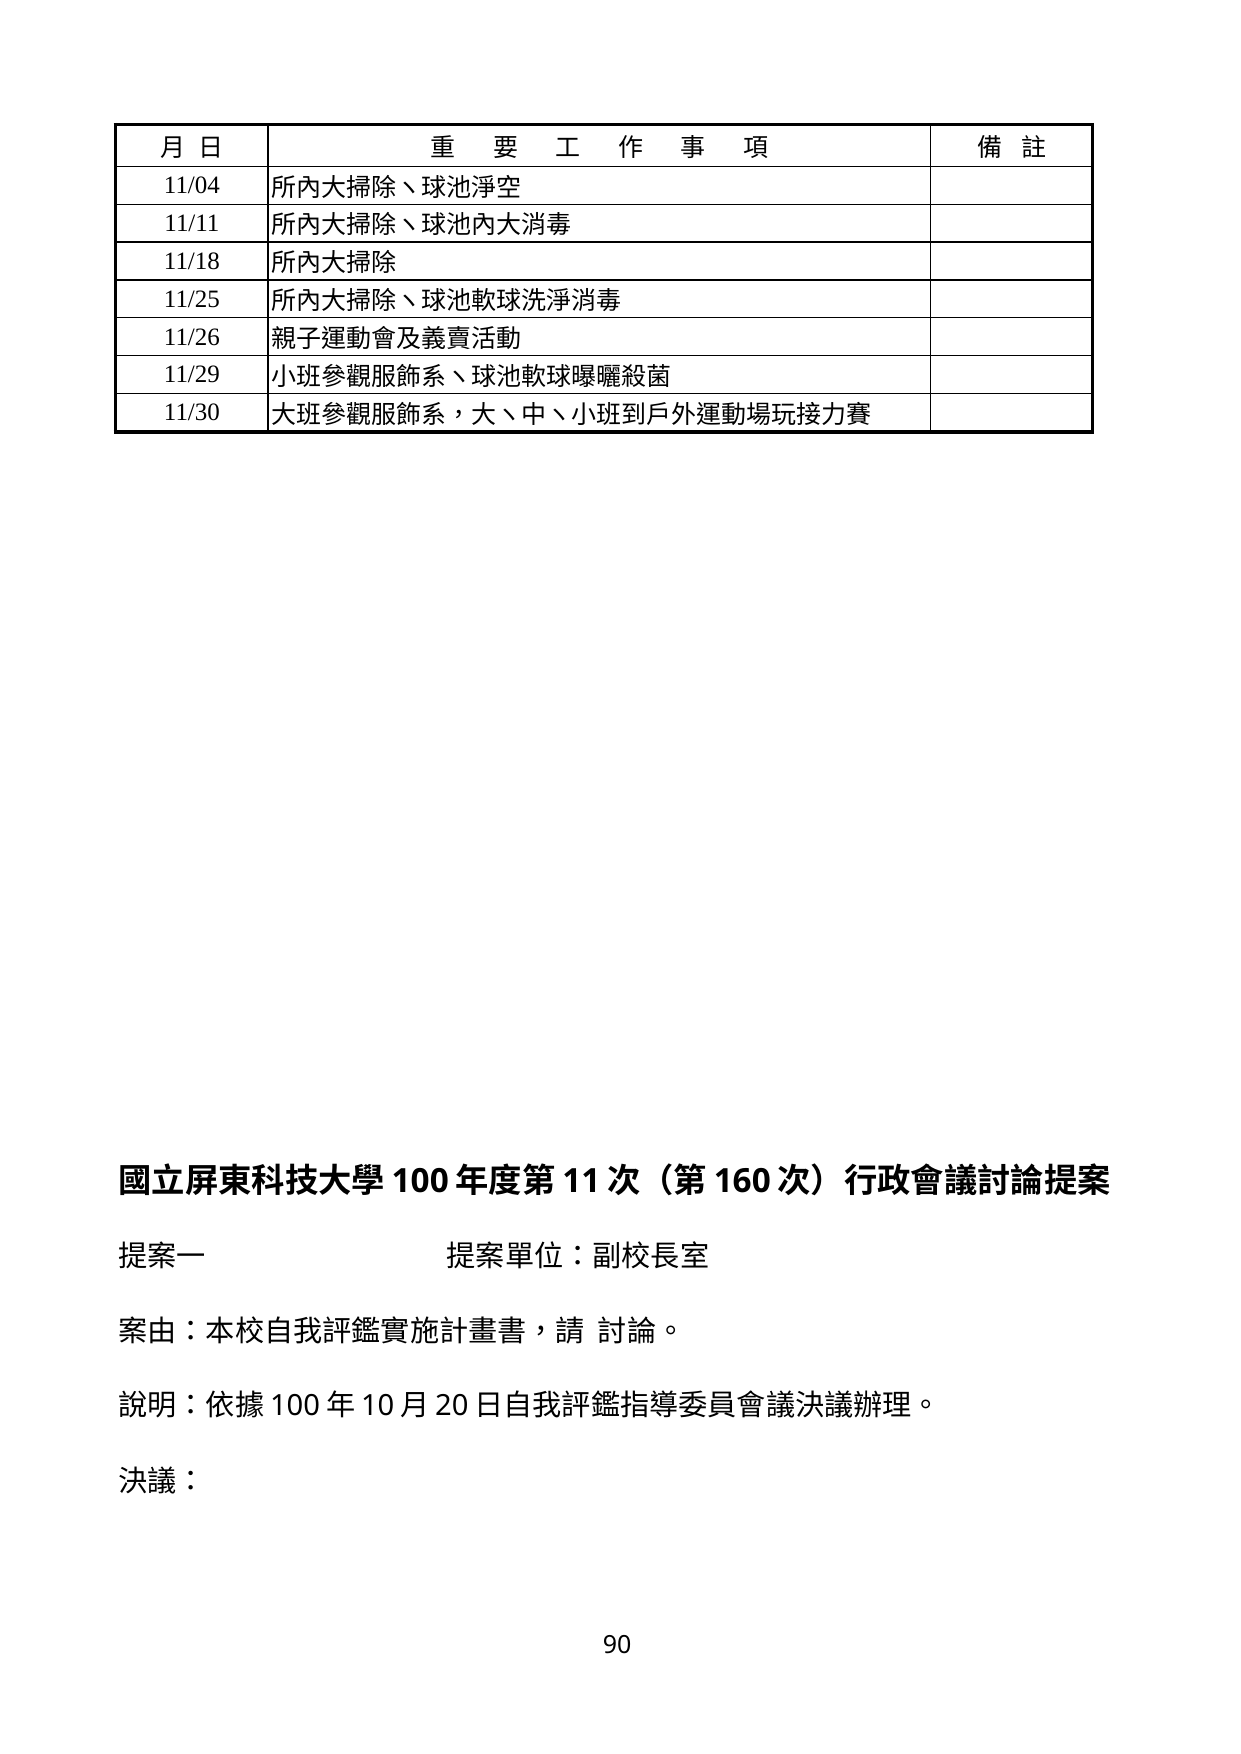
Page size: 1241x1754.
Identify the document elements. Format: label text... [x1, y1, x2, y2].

table_cell [931, 356, 1091, 392]
table_cell [931, 243, 1091, 279]
table_cell 11/11 [117, 205, 267, 241]
table_cell 11/26 [117, 318, 267, 355]
table_cell 親子運動會及義賣活動 [269, 318, 930, 355]
table_header 月 日 [117, 126, 267, 166]
table_cell 11/25 [117, 281, 267, 317]
table_cell 所內大掃除ヽ球池內大消毒 [269, 205, 930, 241]
table_header 重 要 工 作 事 項 [269, 126, 930, 166]
table_cell 所內大掃除ヽ球池軟球洗淨消毒 [269, 281, 930, 317]
table_cell 大班參觀服飾系，大ヽ中ヽ小班到戶外運動場玩接力賽 [269, 394, 930, 430]
text 提案一 提案單位：副校長室 [118, 1216, 1122, 1291]
text 決議： [118, 1441, 1122, 1516]
table_cell [931, 394, 1091, 430]
text 說明：依據100年10月20日自我評鑑指導委員會議決議辦理。 [118, 1366, 1122, 1441]
table_cell 11/04 [117, 167, 267, 203]
table_cell [931, 167, 1091, 203]
table_cell [931, 318, 1091, 355]
table_cell [931, 281, 1091, 317]
table_cell 小班參觀服飾系ヽ球池軟球曝曬殺菌 [269, 356, 930, 392]
text 案由：本校自我評鑑實施計畫書，請 討論。 [118, 1291, 1122, 1366]
text 國立屏東科技大學100年度第11次（第160次）行政會議討論提案 [118, 1141, 1122, 1216]
table_cell 所內大掃除 [269, 243, 930, 279]
table_cell 11/18 [117, 243, 267, 279]
table_header 備 註 [931, 126, 1091, 166]
table_cell [931, 205, 1091, 241]
table_cell 所內大掃除ヽ球池淨空 [269, 167, 930, 203]
table_cell 11/29 [117, 356, 267, 392]
table_cell 11/30 [117, 394, 267, 430]
